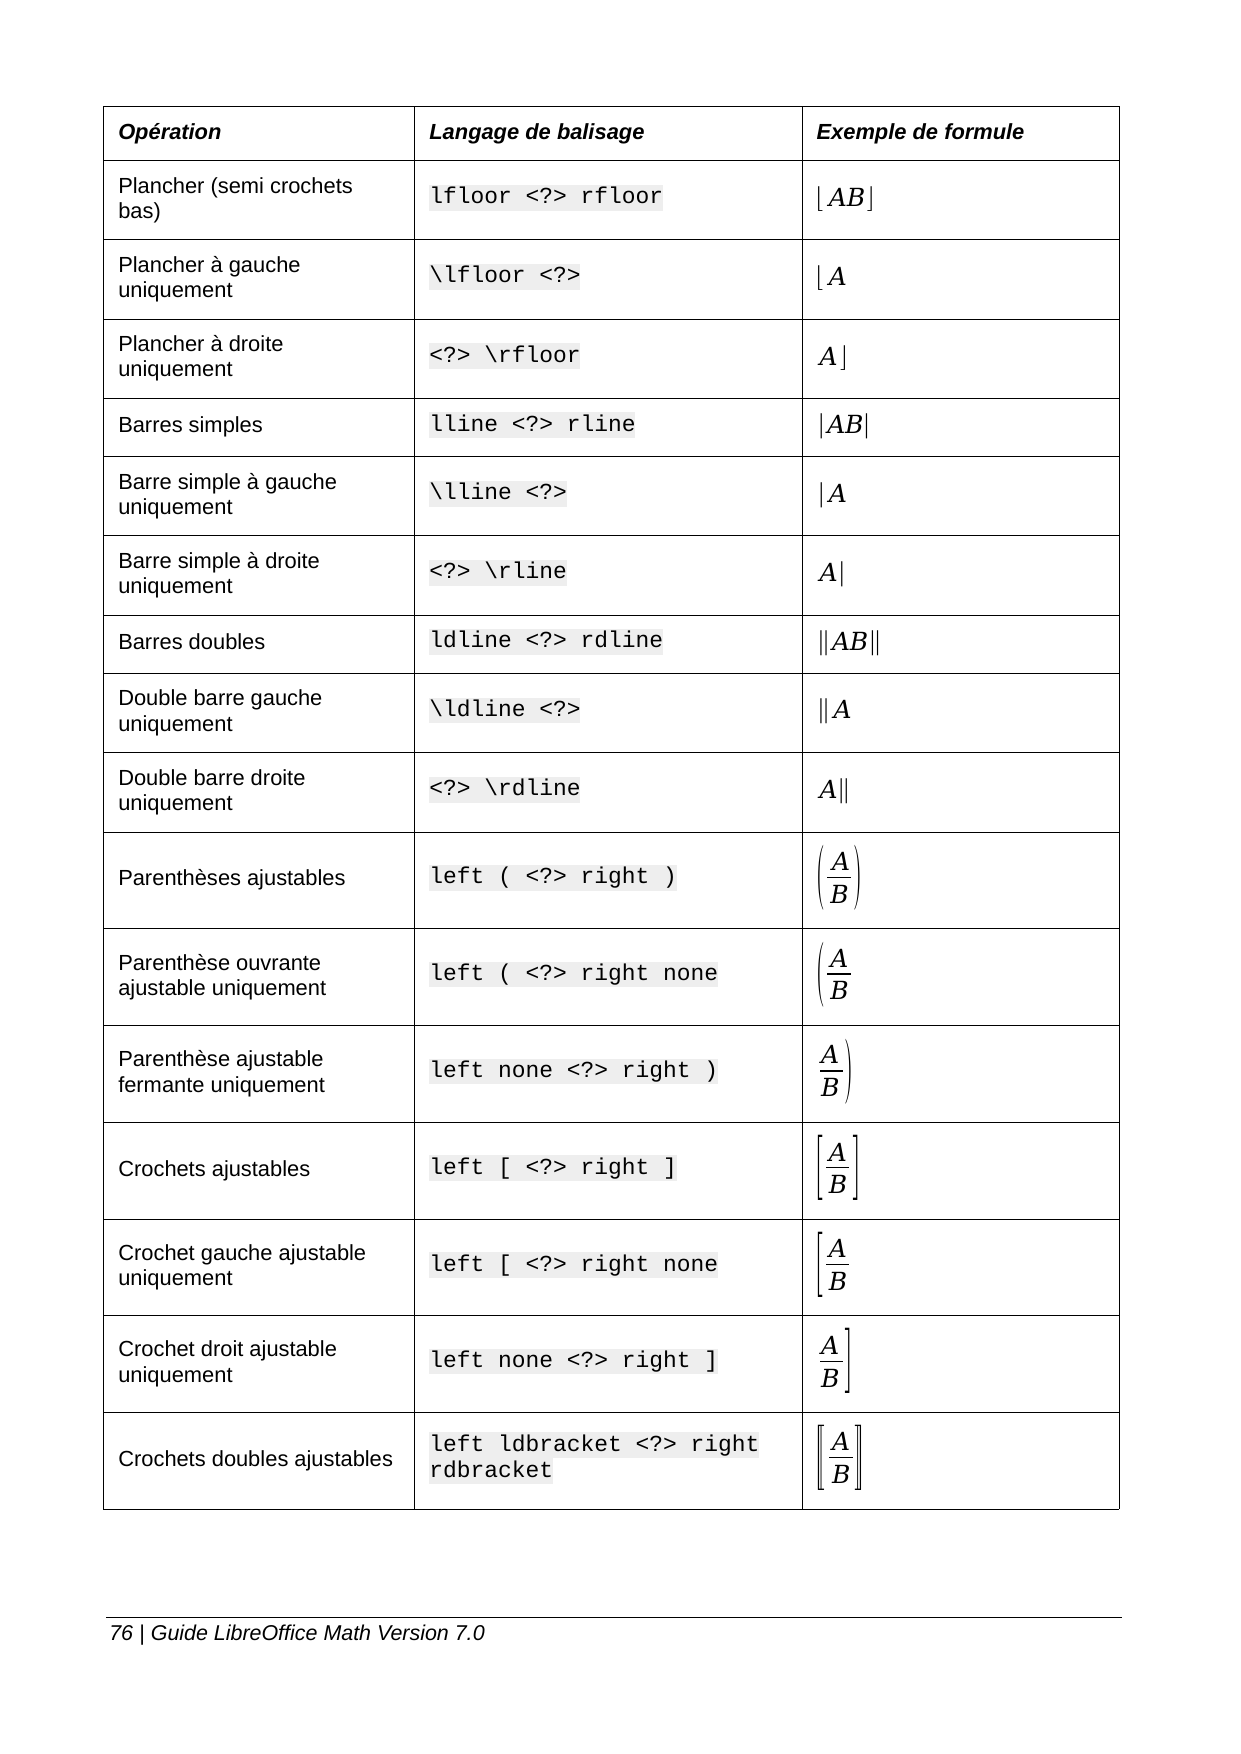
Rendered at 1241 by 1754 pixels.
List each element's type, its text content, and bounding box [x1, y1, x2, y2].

table_cell Crochets doubles ajustables [104, 1413, 414, 1509]
table_cell [803, 929, 1119, 1025]
table_cell lline <?> rline [415, 399, 802, 456]
table_cell left ldbracket <?> right rdbracket [415, 1413, 802, 1509]
table_cell left [ <?> right none [415, 1220, 802, 1315]
table_header Langage de balisage [415, 107, 802, 160]
table_cell \lfloor <?> [415, 240, 802, 318]
table_cell \ldline <?> [415, 674, 802, 752]
table_cell Barre simple à droite uniquement [104, 536, 414, 614]
table_cell Parenthèses ajustables [104, 833, 414, 928]
table_cell [803, 1123, 1119, 1219]
table_cell <?> \rdline [415, 753, 802, 831]
table_cell left ( <?> right ) [415, 833, 802, 928]
table_cell [803, 536, 1119, 614]
table_cell Plancher (semi crochets bas) [104, 161, 414, 239]
table_cell [803, 161, 1119, 239]
table_cell Barre simple à gauche uniquement [104, 457, 414, 535]
table_cell Double barre droite uniquement [104, 753, 414, 831]
table_cell [803, 1220, 1119, 1315]
table_cell <?> \rfloor [415, 320, 802, 398]
table_cell [803, 616, 1119, 673]
table_cell [803, 1026, 1119, 1122]
table_cell [803, 320, 1119, 398]
table_cell Plancher à gauche uniquement [104, 240, 414, 318]
table_cell Crochet gauche ajustable uniquement [104, 1220, 414, 1315]
table_cell [803, 753, 1119, 831]
table_cell \lline <?> [415, 457, 802, 535]
table_header Exemple de formule [803, 107, 1119, 160]
table_cell [803, 399, 1119, 456]
table_cell left [ <?> right ] [415, 1123, 802, 1219]
table_cell [803, 674, 1119, 752]
table_cell Double barre gauche uniquement [104, 674, 414, 752]
table_cell [803, 240, 1119, 318]
table_cell [803, 1413, 1119, 1509]
table_cell Plancher à droite uniquement [104, 320, 414, 398]
table_cell left ( <?> right none [415, 929, 802, 1025]
table_cell Parenthèse ajustable fermante uniquement [104, 1026, 414, 1122]
table_cell Crochets ajustables [104, 1123, 414, 1219]
table_cell Barres doubles [104, 616, 414, 673]
table_cell Parenthèse ouvrante ajustable uniquement [104, 929, 414, 1025]
table_cell <?> \rline [415, 536, 802, 614]
table_cell [803, 1316, 1119, 1412]
table_cell Barres simples [104, 399, 414, 456]
table_cell [803, 457, 1119, 535]
table_cell [803, 833, 1119, 928]
table_cell left none <?> right ) [415, 1026, 802, 1122]
table_header Opération [104, 107, 414, 160]
table_cell left none <?> right ] [415, 1316, 802, 1412]
table_cell lfloor <?> rfloor [415, 161, 802, 239]
table_cell ldline <?> rdline [415, 616, 802, 673]
table_cell Crochet droit ajustable uniquement [104, 1316, 414, 1412]
